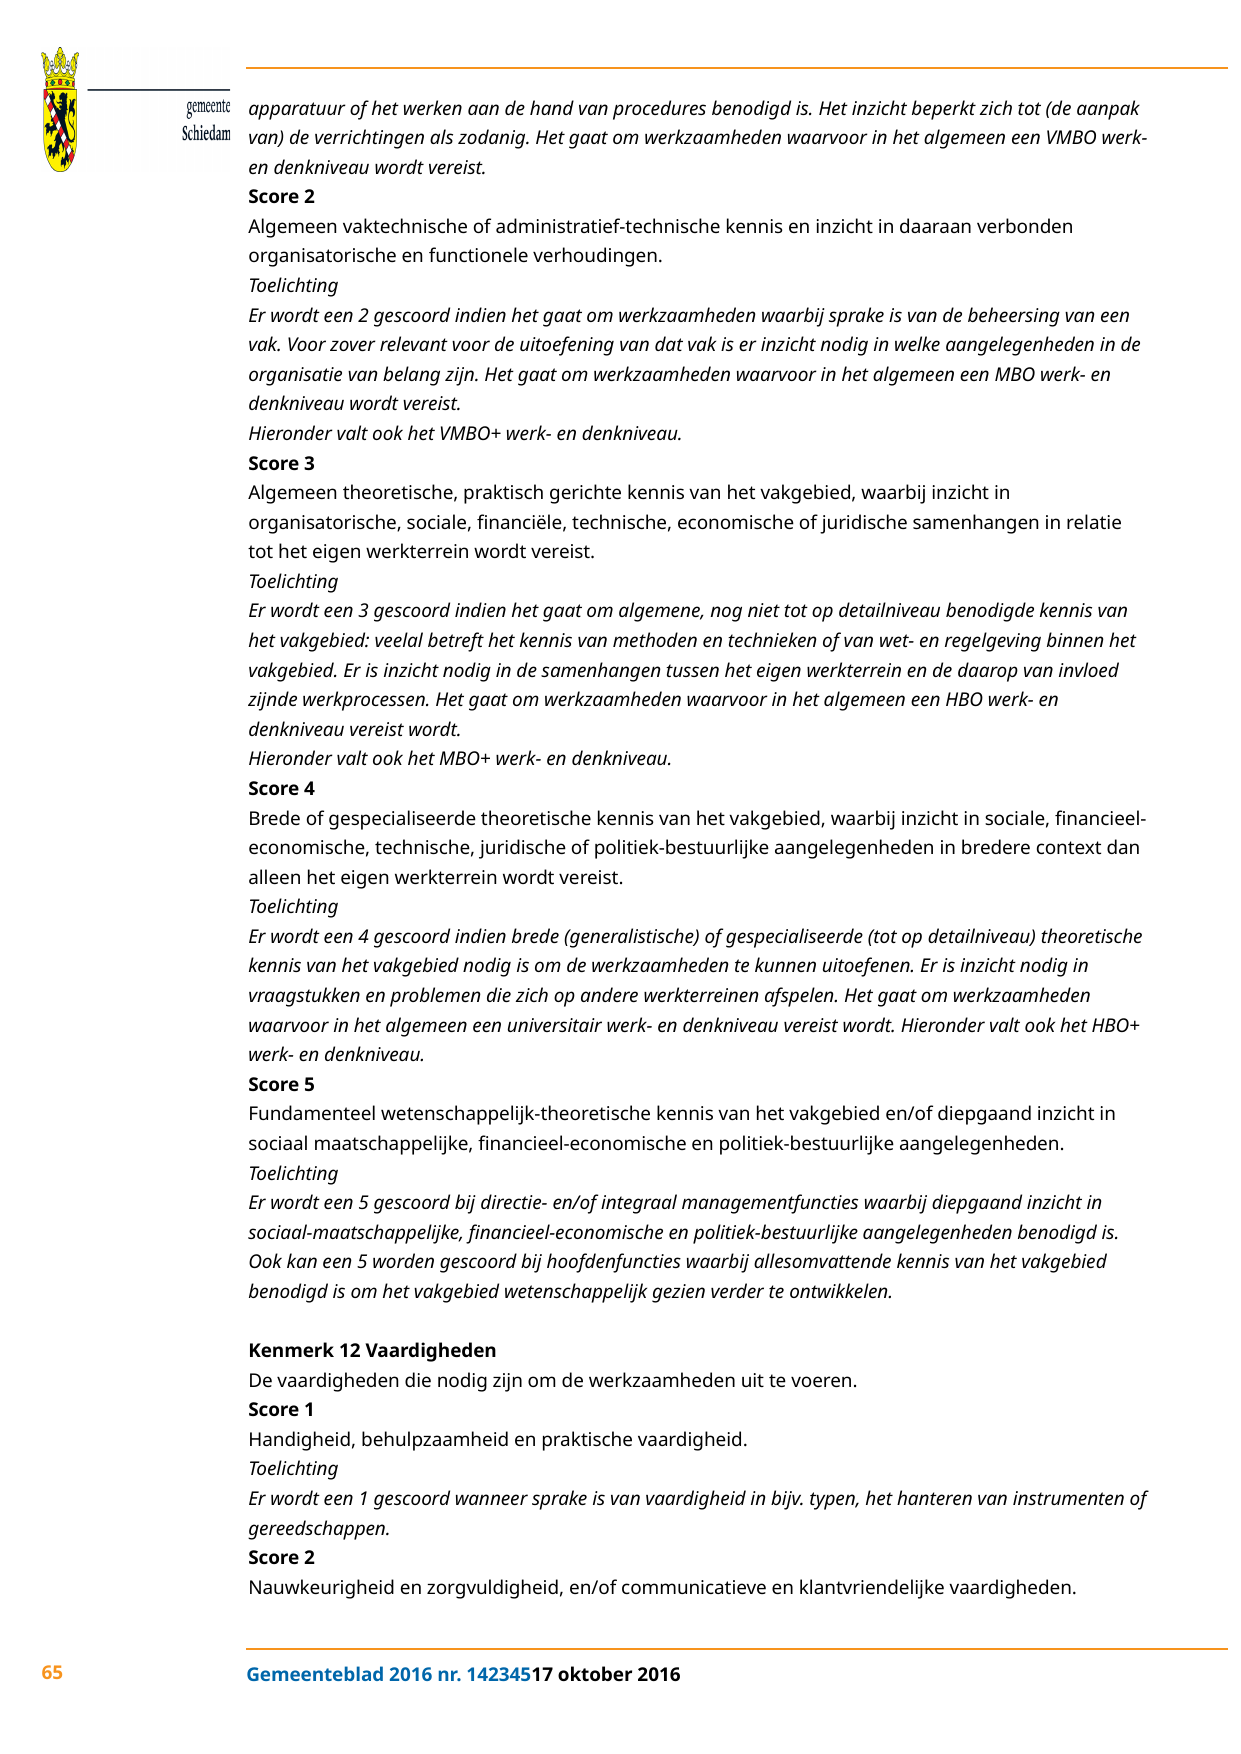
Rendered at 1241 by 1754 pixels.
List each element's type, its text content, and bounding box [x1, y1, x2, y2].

text Er wordt een 1 gescoord wanneer sprake is van vaardigheid in bijv. typen, het hanteren van instrumenten of gereedschappen. [248, 1485, 1152, 1541]
text Kenmerk 12 Vaardigheden [248, 1337, 1152, 1363]
text Ook kan een 5 worden gescoord bij hoofdenfuncties waarbij allesomvattende kennis van het vakgebied benodigd is om het vakgebied wetenschappelijk gezien verder te ontwikkelen. [248, 1248, 1152, 1304]
text Toelichting [248, 1160, 1152, 1186]
text Hieronder valt ook het MBO+ werk- en denkniveau. [248, 746, 1152, 771]
text Brede of gespecialiseerde theoretische kennis van het vakgebied, waarbij inzicht in sociale, financieel-economische, technische, juridische of politiek-bestuurlijke aangelegenheden in bredere context dan alleen het eigen werkterrein wordt vereist. [248, 805, 1152, 890]
text Toelichting [248, 1456, 1152, 1481]
text Algemeen vaktechnische of administratief-technische kennis en inzicht in daaraan verbonden organisatorische en functionele verhoudingen. [248, 213, 1152, 268]
text Score 4 [248, 775, 1152, 801]
text Toelichting [248, 272, 1152, 298]
text Score 1 [248, 1396, 1152, 1422]
text Nauwkeurigheid en zorgvuldigheid, en/of communicatieve en klantvriendelijke vaardigheden. [248, 1574, 1152, 1600]
text Toelichting [248, 568, 1152, 594]
text Handigheid, behulpzaamheid en praktische vaardigheid. [248, 1426, 1152, 1452]
text Score 5 [248, 1071, 1152, 1097]
text Fundamenteel wetenschappelijk-theoretische kennis van het vakgebied en/of diepgaand inzicht in sociaal maatschappelijke, financieel-economische en politiek-bestuurlijke aangelegenheden. [248, 1101, 1152, 1156]
text Er wordt een 3 gescoord indien het gaat om algemene, nog niet tot op detailniveau benodigde kennis van het vakgebied: veelal betreft het kennis van methoden en technieken of van wet- en regelgeving binnen het vakgebied. Er is inzicht nodig in de samenhangen tussen het eigen werkterrein en de daarop van invloed zijnde werkprocessen. Het gaat om werkzaamheden waarvoor in het algemeen een HBO werk- en denkniveau vereist wordt. [248, 598, 1152, 742]
picture [41, 47, 231, 172]
text Hieronder valt ook het VMBO+ werk- en denkniveau. [248, 420, 1152, 446]
text Algemeen theoretische, praktisch gerichte kennis van het vakgebied, waarbij inzicht in organisatorische, sociale, financiële, technische, economische of juridische samenhangen in relatie tot het eigen werkterrein wordt vereist. [248, 479, 1152, 564]
text De vaardigheden die nodig zijn om de werkzaamheden uit te voeren. [248, 1367, 1152, 1393]
text Score 2 [248, 183, 1152, 209]
text Toelichting [248, 893, 1152, 919]
text apparatuur of het werken aan de hand van procedures benodigd is. Het inzicht beperkt zich tot (de aanpak van) de verrichtingen als zodanig. Het gaat om werkzaamheden waarvoor in het algemeen een VMBO werk- en denkniveau wordt vereist. [248, 95, 1152, 180]
text Score 3 [248, 450, 1152, 476]
text Er wordt een 5 gescoord bij directie- en/of integraal managementfuncties waarbij diepgaand inzicht in sociaal-maatschappelijke, financieel-economische en politiek-bestuurlijke aangelegenheden benodigd is. [248, 1189, 1152, 1245]
text Er wordt een 4 gescoord indien brede (generalistische) of gespecialiseerde (tot op detailniveau) theoretische kennis van het vakgebied nodig is om de werkzaamheden te kunnen uitoefenen. Er is inzicht nodig in vraagstukken en problemen die zich op andere werkterreinen afspelen. Het gaat om werkzaamheden waarvoor in het algemeen een universitair werk- en denkniveau vereist wordt. Hieronder valt ook het HBO+ werk- en denkniveau. [248, 923, 1152, 1067]
text Score 2 [248, 1544, 1152, 1570]
text Er wordt een 2 gescoord indien het gaat om werkzaamheden waarbij sprake is van de beheersing van een vak. Voor zover relevant voor de uitoefening van dat vak is er inzicht nodig in welke aangelegenheden in de organisatie van belang zijn. Het gaat om werkzaamheden waarvoor in het algemeen een MBO werk- en denkniveau wordt vereist. [248, 302, 1152, 416]
